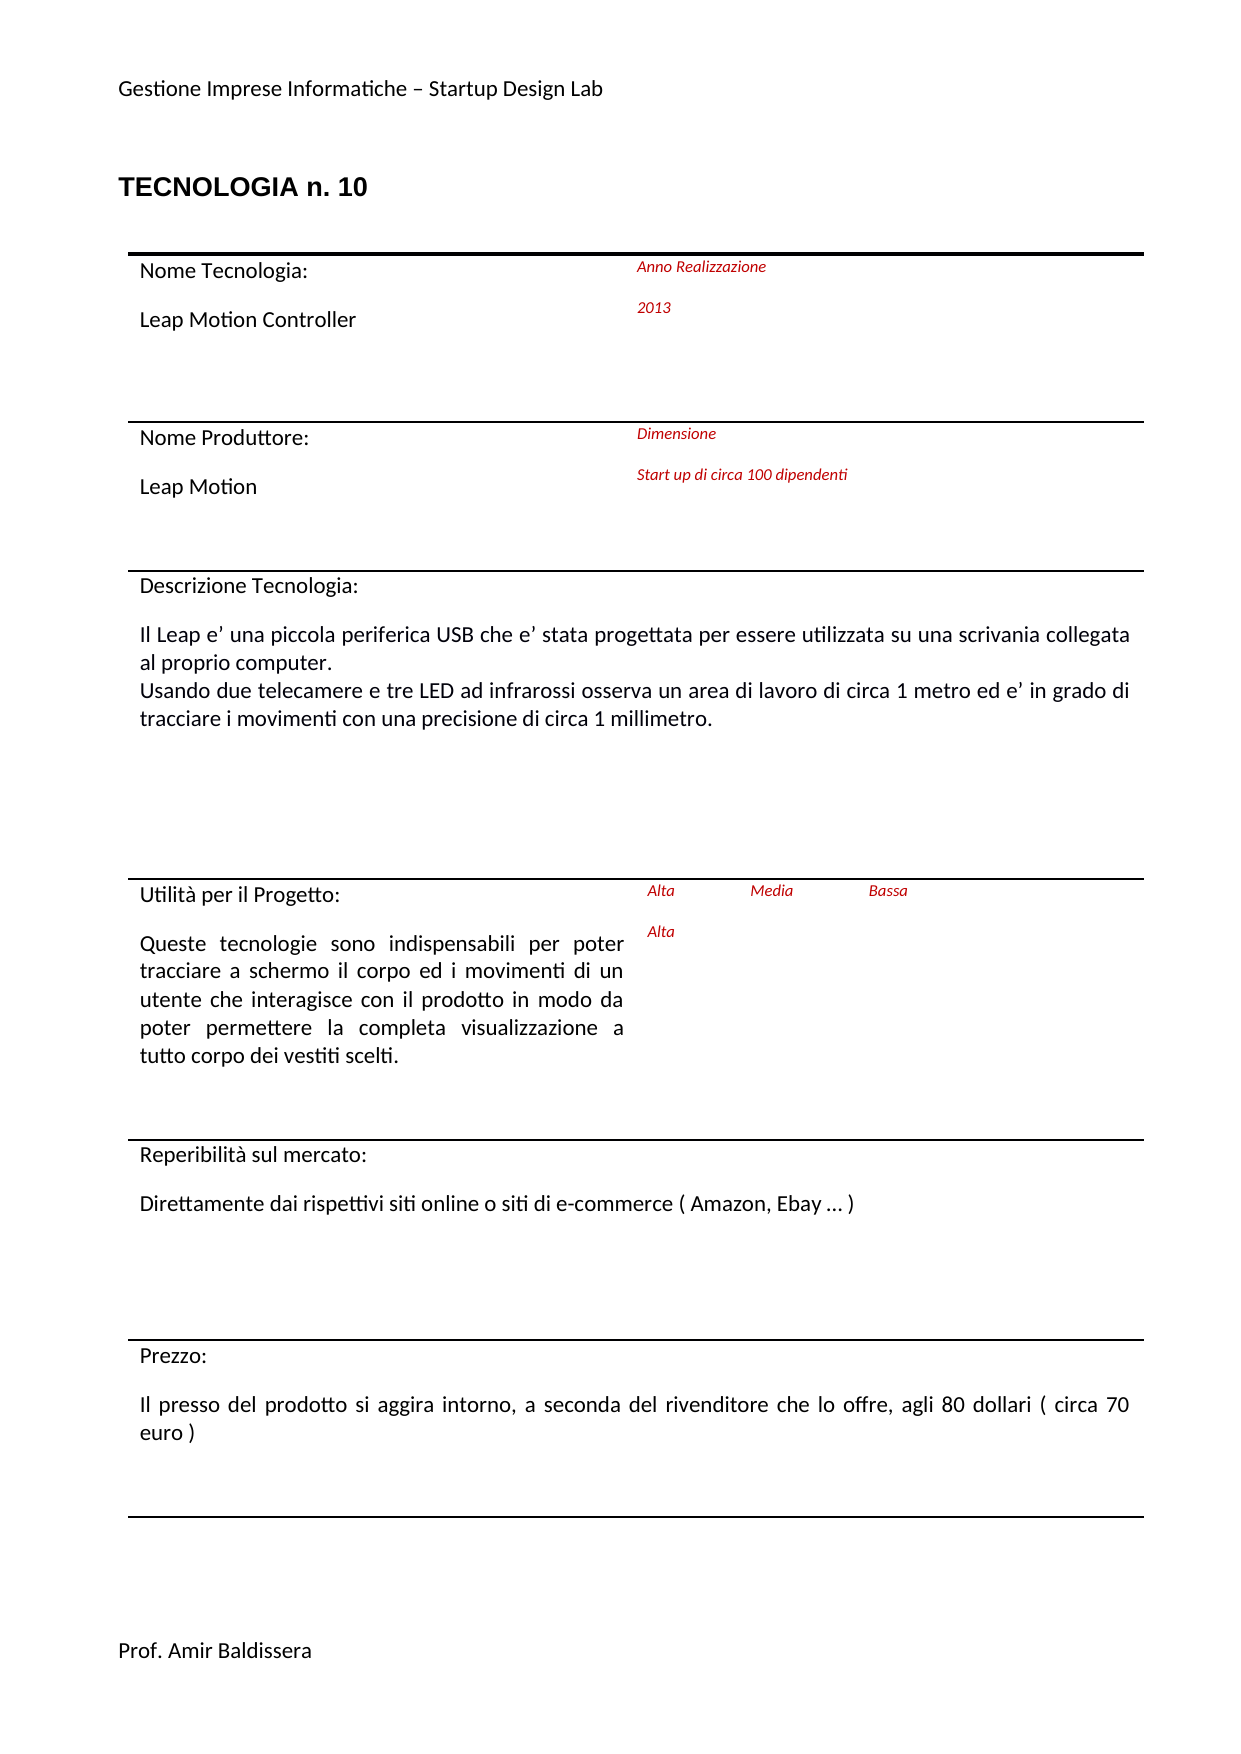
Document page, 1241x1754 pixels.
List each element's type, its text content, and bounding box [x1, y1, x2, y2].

table_header Anno Realizzazione 2013 [626, 256, 1144, 421]
table_cell Alta Media Bassa Alta [636, 880, 1144, 1138]
table_cell Dimensione Start up di circa 100 dipendenti [626, 423, 1144, 569]
table_header Nome Tecnologia: Leap Motion Controller [128, 256, 626, 421]
table_cell Utilità per il Progetto: Queste tecnologie sono indispensabili per poter tracciare a schermo il corpo ed i movimenti di un utente che interagisce con il prodotto in modo da poter permettere la completa visualizzazione a tutto corpo dei vestiti scelti. [128, 880, 636, 1138]
table_cell Reperibilità sul mercato: Direttamente dai rispettivi siti online o siti di e-commerce ( Amazon, Ebay … ) [128, 1141, 1144, 1339]
table_cell Prezzo: Il presso del prodotto si aggira intorno, a seconda del rivenditore che lo offre, agli 80 dollari ( circa 70 euro ) [128, 1341, 1144, 1516]
table_cell Nome Produttore: Leap Motion [128, 423, 626, 569]
subtitle TECNOLOGIA n. 10 [118, 171, 1122, 203]
table_cell Descrizione Tecnologia: Il Leap e’ una piccola periferica USB che e’ stata progettata per essere utilizzata su una scrivania collegata al proprio computer. Usando due telecamere e tre LED ad infrarossi osserva un area di lavoro di circa 1 metro ed e’ in grado di tracciare i movimenti con una precisione di circa 1 millimetro. [128, 572, 1144, 878]
